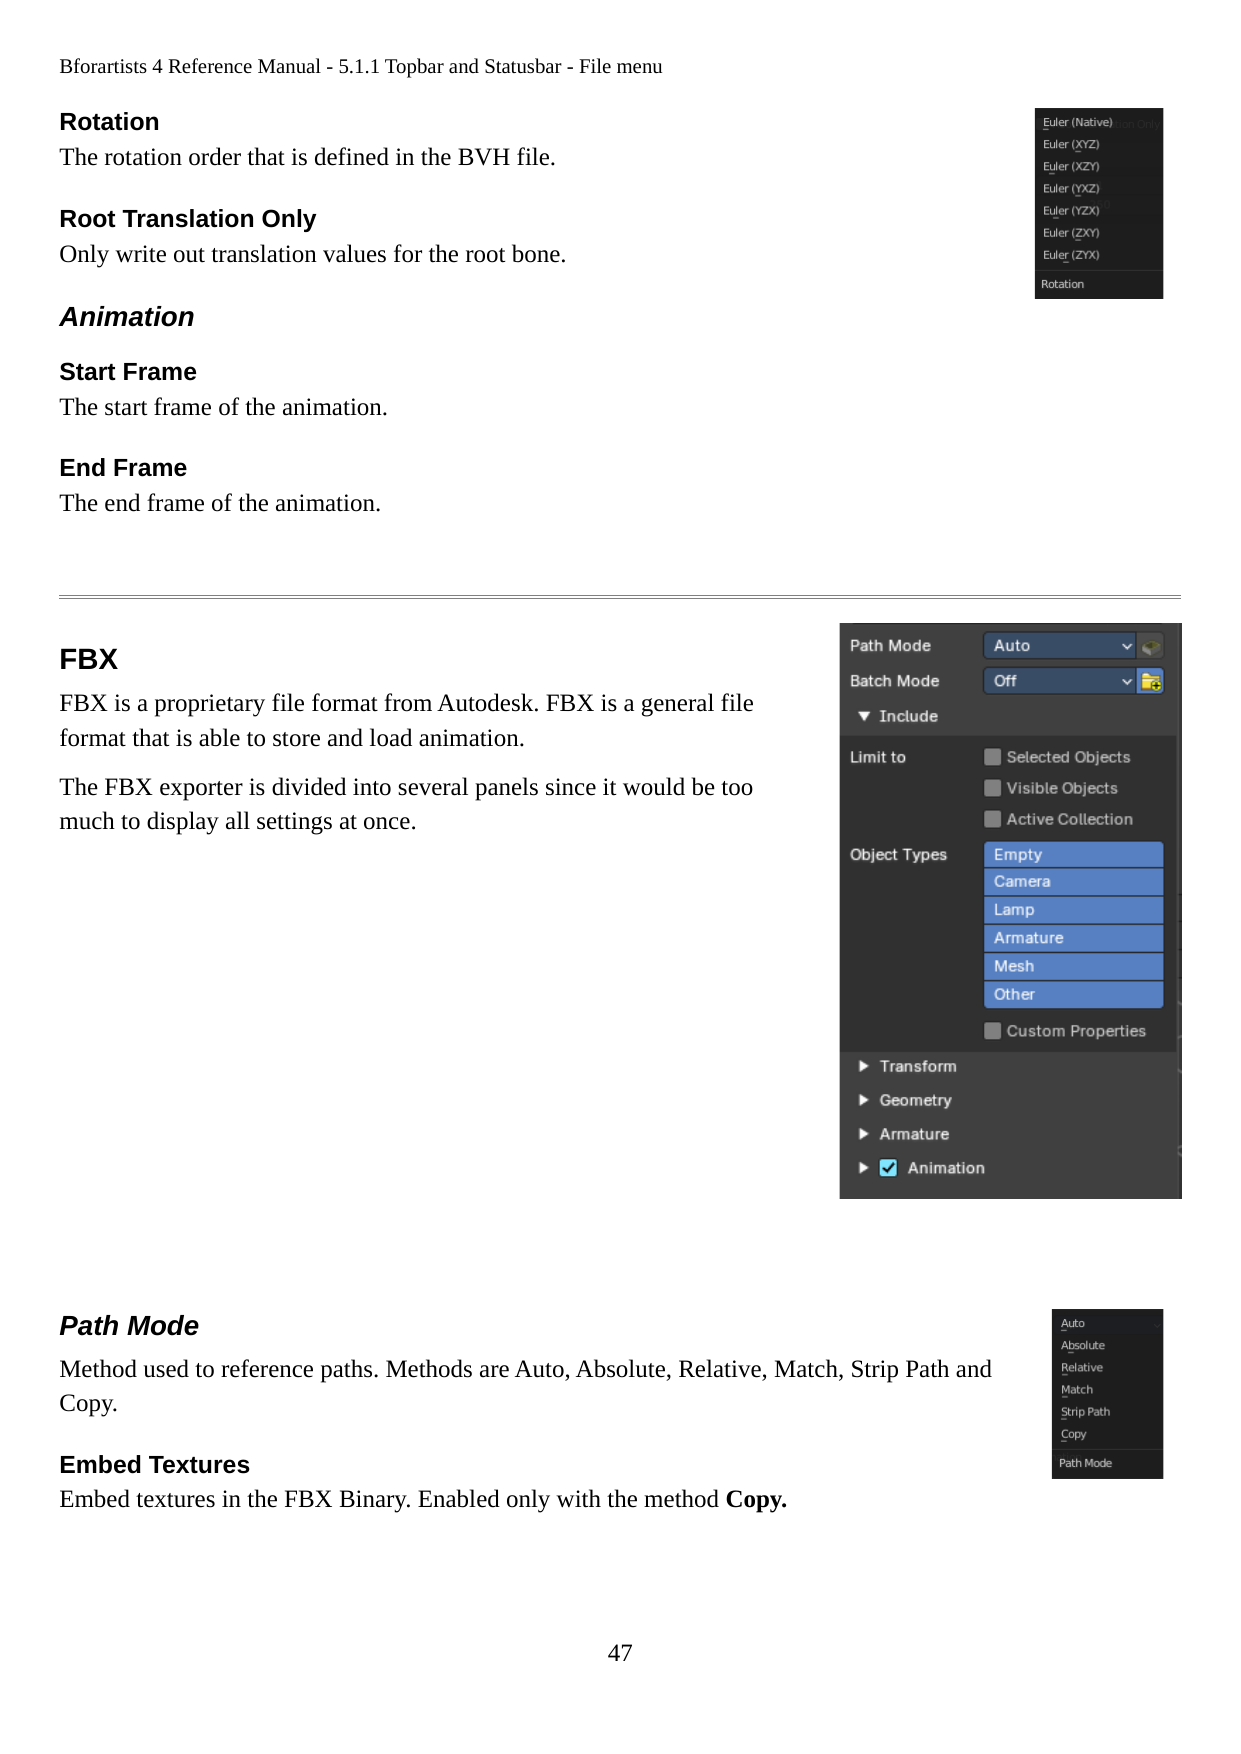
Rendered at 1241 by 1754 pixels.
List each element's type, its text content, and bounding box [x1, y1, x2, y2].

subtitle Start Frame [59, 357, 1181, 386]
text Method used to reference paths. Methods are Auto, Absolute, Relative, Match, Strip Path and Copy. [59, 1354, 1051, 1417]
text The FBX exporter is divided into several panels since it would be too much to display all settings at once. [59, 772, 839, 835]
subtitle FBX [59, 642, 839, 676]
subtitle Embed Textures [59, 1450, 1051, 1478]
text The start frame of the animation. [59, 392, 1181, 421]
subtitle [1164, 204, 1181, 232]
subtitle End Frame [59, 453, 1181, 482]
text Embed textures in the FBX Binary. Enabled only with the method Copy. [59, 1484, 1181, 1513]
text The rotation order that is defined in the BVH file. [59, 142, 1034, 171]
picture [839, 623, 1182, 1199]
subtitle [1164, 1450, 1181, 1478]
text Only write out translation values for the root bone. [59, 239, 1034, 267]
subtitle [1164, 1309, 1181, 1341]
subtitle Root Translation Only [59, 204, 1034, 232]
subtitle Animation [59, 300, 1181, 332]
text The end frame of the animation. [59, 488, 1181, 517]
subtitle Rotation [59, 107, 1181, 136]
picture [1034, 108, 1164, 299]
picture [1051, 1309, 1164, 1479]
subtitle Path Mode [59, 1309, 1051, 1341]
text FBX is a proprietary file format from Autodesk. FBX is a general file format that is able to store and load animation. [59, 688, 839, 751]
